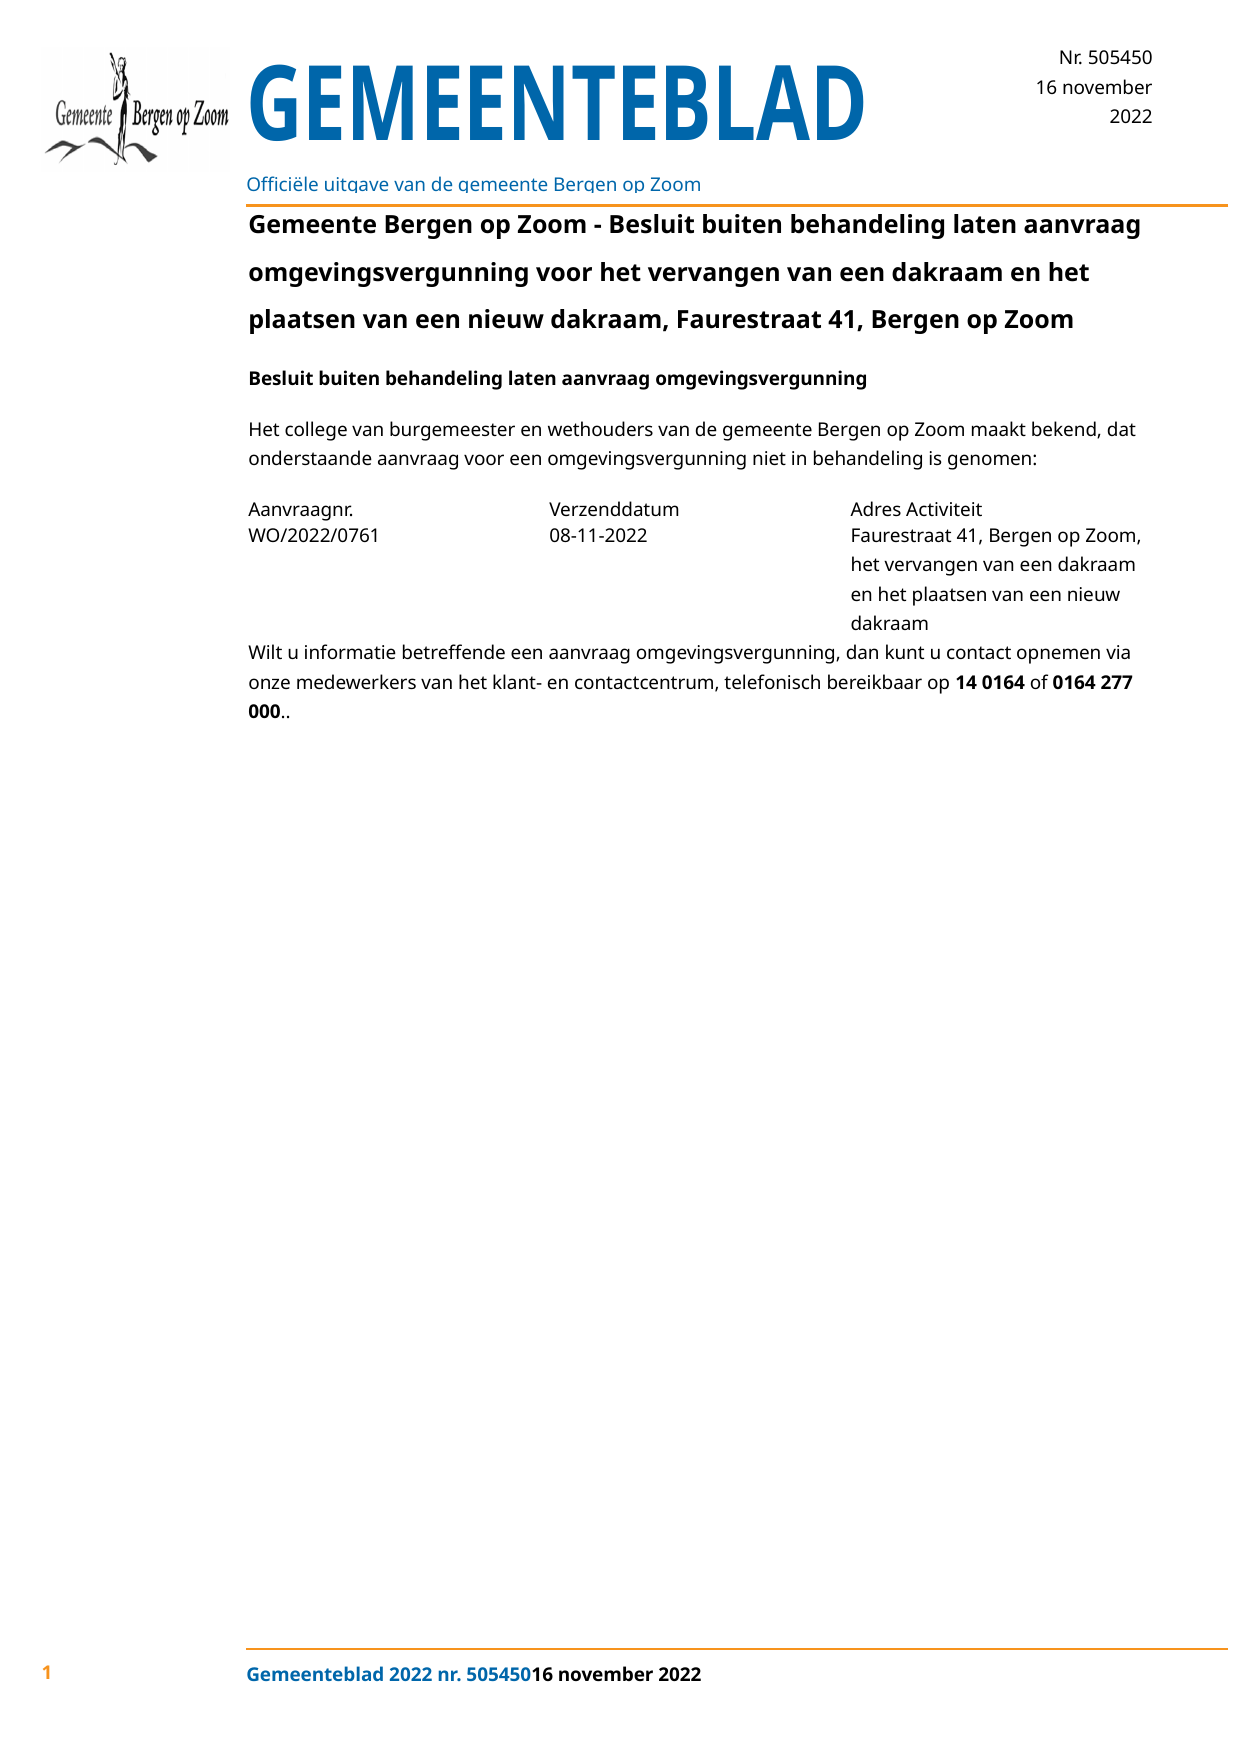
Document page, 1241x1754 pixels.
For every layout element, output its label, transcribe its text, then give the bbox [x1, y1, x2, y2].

table_header Aanvraagnr. [248, 496, 549, 522]
text Besluit buiten behandeling laten aanvraag omgevingsvergunning [248, 366, 1152, 391]
table_cell 08-11-2022 [549, 522, 850, 636]
table_header Adres Activiteit [850, 496, 1152, 522]
table_cell Faurestraat 41, Bergen op Zoom, het vervangen van een dakraam en het plaatsen van een nieuw dakraam [850, 522, 1152, 636]
table_cell WO/2022/0761 [248, 522, 549, 636]
text Het college van burgemeester en wethouders van de gemeente Bergen op Zoom maakt bekend, dat onderstaande aanvraag voor een omgevingsvergunning niet in behandeling is genomen: [248, 416, 1152, 471]
text Wilt u informatie betreffende een aanvraag omgevingsvergunning, dan kunt u contact opnemen via onze medewerkers van het klant- en contactcentrum, telefonisch bereikbaar op 14 0164 of 0164 277 000.. [248, 639, 1152, 724]
text Gemeente Bergen op Zoom - Besluit buiten behandeling laten aanvraag omgevingsvergunning voor het vervangen van een dakraam en het plaatsen van een nieuw dakraam, Faurestraat 41, Bergen op Zoom [248, 207, 1152, 336]
table_header Verzenddatum [549, 496, 850, 522]
picture [41, 47, 231, 172]
